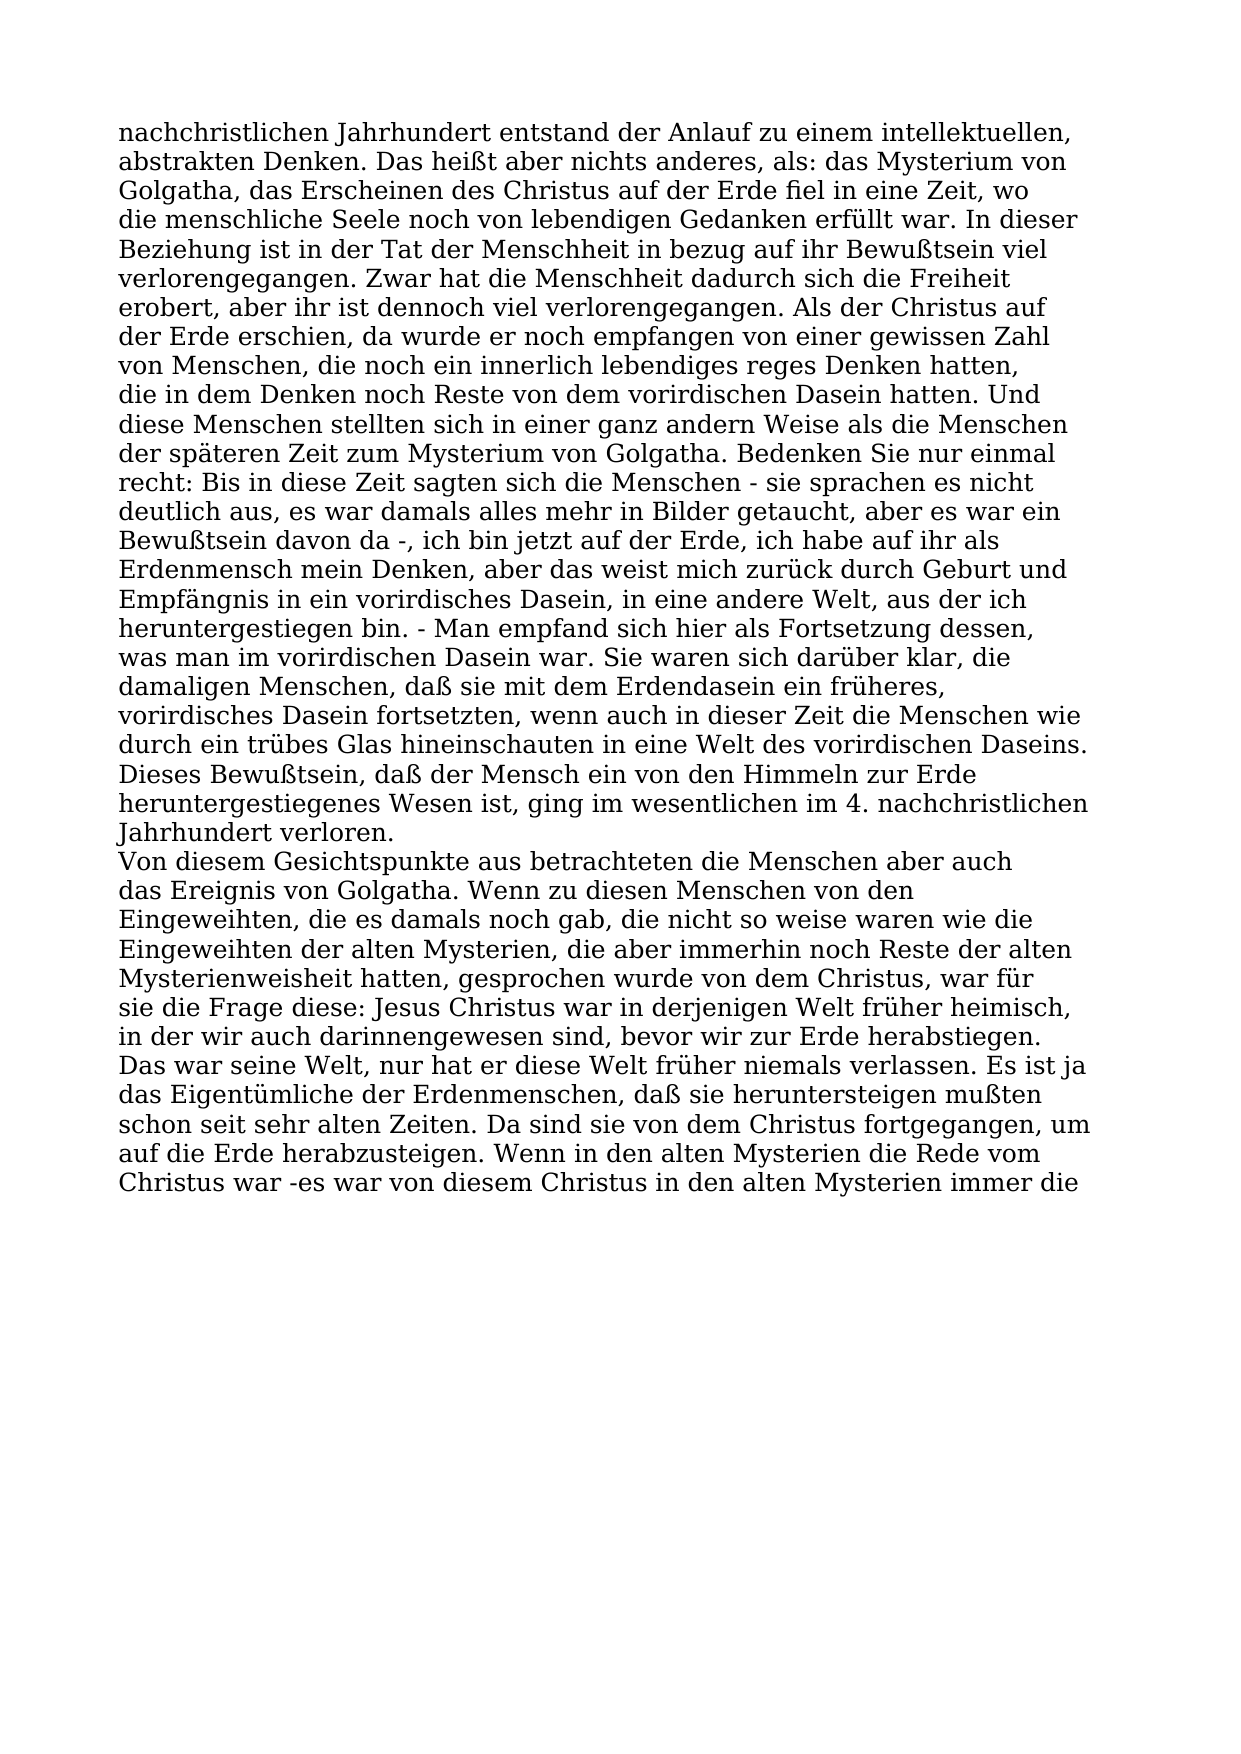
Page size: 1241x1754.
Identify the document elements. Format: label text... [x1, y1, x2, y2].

text von Menschen, die noch ein innerlich lebendiges reges Denken hatten, [118, 351, 1122, 381]
text vorirdisches Dasein fortsetzten, wenn auch in dieser Zeit die Menschen wie [118, 701, 1122, 731]
text der späteren Zeit zum Mysterium von Golgatha. Bedenken Sie nur einmal [118, 439, 1122, 468]
text recht: Bis in diese Zeit sagten sich die Menschen - sie sprachen es nicht [118, 468, 1122, 497]
text Mysterienweisheit hatten, gesprochen wurde von dem Christus, war für [118, 964, 1122, 993]
text abstrakten Denken. Das heißt aber nichts anderes, als: das Mysterium von [118, 147, 1122, 176]
text diese Menschen stellten sich in einer ganz andern Weise als die Menschen [118, 410, 1122, 439]
text deutlich aus, es war damals alles mehr in Bilder getaucht, aber es war ein [118, 497, 1122, 526]
text Beziehung ist in der Tat der Menschheit in bezug auf ihr Bewußtsein viel [118, 235, 1122, 264]
text Das war seine Welt, nur hat er diese Welt früher niemals verlassen. Es ist ja [118, 1051, 1122, 1081]
text auf die Erde herabzusteigen. Wenn in den alten Mysterien die Rede vom [118, 1139, 1122, 1168]
text heruntergestiegenes Wesen ist, ging im wesentlichen im 4. nachchristlichen [118, 789, 1122, 818]
text Erdenmensch mein Denken, aber das weist mich zurück durch Geburt und [118, 556, 1122, 585]
text nachchristlichen Jahrhundert entstand der Anlauf zu einem intellektuellen, [118, 118, 1122, 147]
text erobert, aber ihr ist dennoch viel verlorengegangen. Als der Christus auf [118, 293, 1122, 322]
text Eingeweihten, die es damals noch gab, die nicht so weise waren wie die [118, 906, 1122, 935]
text Eingeweihten der alten Mysterien, die aber immerhin noch Reste der alten [118, 935, 1122, 964]
text in der wir auch darinnengewesen sind, bevor wir zur Erde herabstiegen. [118, 1022, 1122, 1051]
text Von diesem Gesichtspunkte aus betrachteten die Menschen aber auch [118, 847, 1122, 876]
text was man im vorirdischen Dasein war. Sie waren sich darüber klar, die [118, 643, 1122, 672]
text schon seit sehr alten Zeiten. Da sind sie von dem Christus fortgegangen, um [118, 1110, 1122, 1139]
text Empfängnis in ein vorirdisches Dasein, in eine andere Welt, aus der ich [118, 585, 1122, 614]
text sie die Frage diese: Jesus Christus war in derjenigen Welt früher heimisch, [118, 993, 1122, 1022]
text Dieses Bewußtsein, daß der Mensch ein von den Himmeln zur Erde [118, 760, 1122, 789]
text durch ein trübes Glas hineinschauten in eine Welt des vorirdischen Daseins. [118, 731, 1122, 760]
text heruntergestiegen bin. - Man empfand sich hier als Fortsetzung dessen, [118, 614, 1122, 643]
text die menschliche Seele noch von lebendigen Gedanken erfüllt war. In dieser [118, 206, 1122, 235]
text damaligen Menschen, daß sie mit dem Erdendasein ein früheres, [118, 672, 1122, 701]
text Bewußtsein davon da -, ich bin jetzt auf der Erde, ich habe auf ihr als [118, 526, 1122, 556]
text das Ereignis von Golgatha. Wenn zu diesen Menschen von den [118, 876, 1122, 906]
text die in dem Denken noch Reste von dem vorirdischen Dasein hatten. Und [118, 381, 1122, 410]
text Golgatha, das Erscheinen des Christus auf der Erde fiel in eine Zeit, wo [118, 176, 1122, 206]
text Christus war -es war von diesem Christus in den alten Mysterien immer die [118, 1168, 1122, 1197]
text Jahrhundert verloren. [118, 818, 1122, 847]
text verlorengegangen. Zwar hat die Menschheit dadurch sich die Freiheit [118, 264, 1122, 293]
text das Eigentümliche der Erdenmenschen, daß sie heruntersteigen mußten [118, 1081, 1122, 1110]
text der Erde erschien, da wurde er noch empfangen von einer gewissen Zahl [118, 322, 1122, 351]
